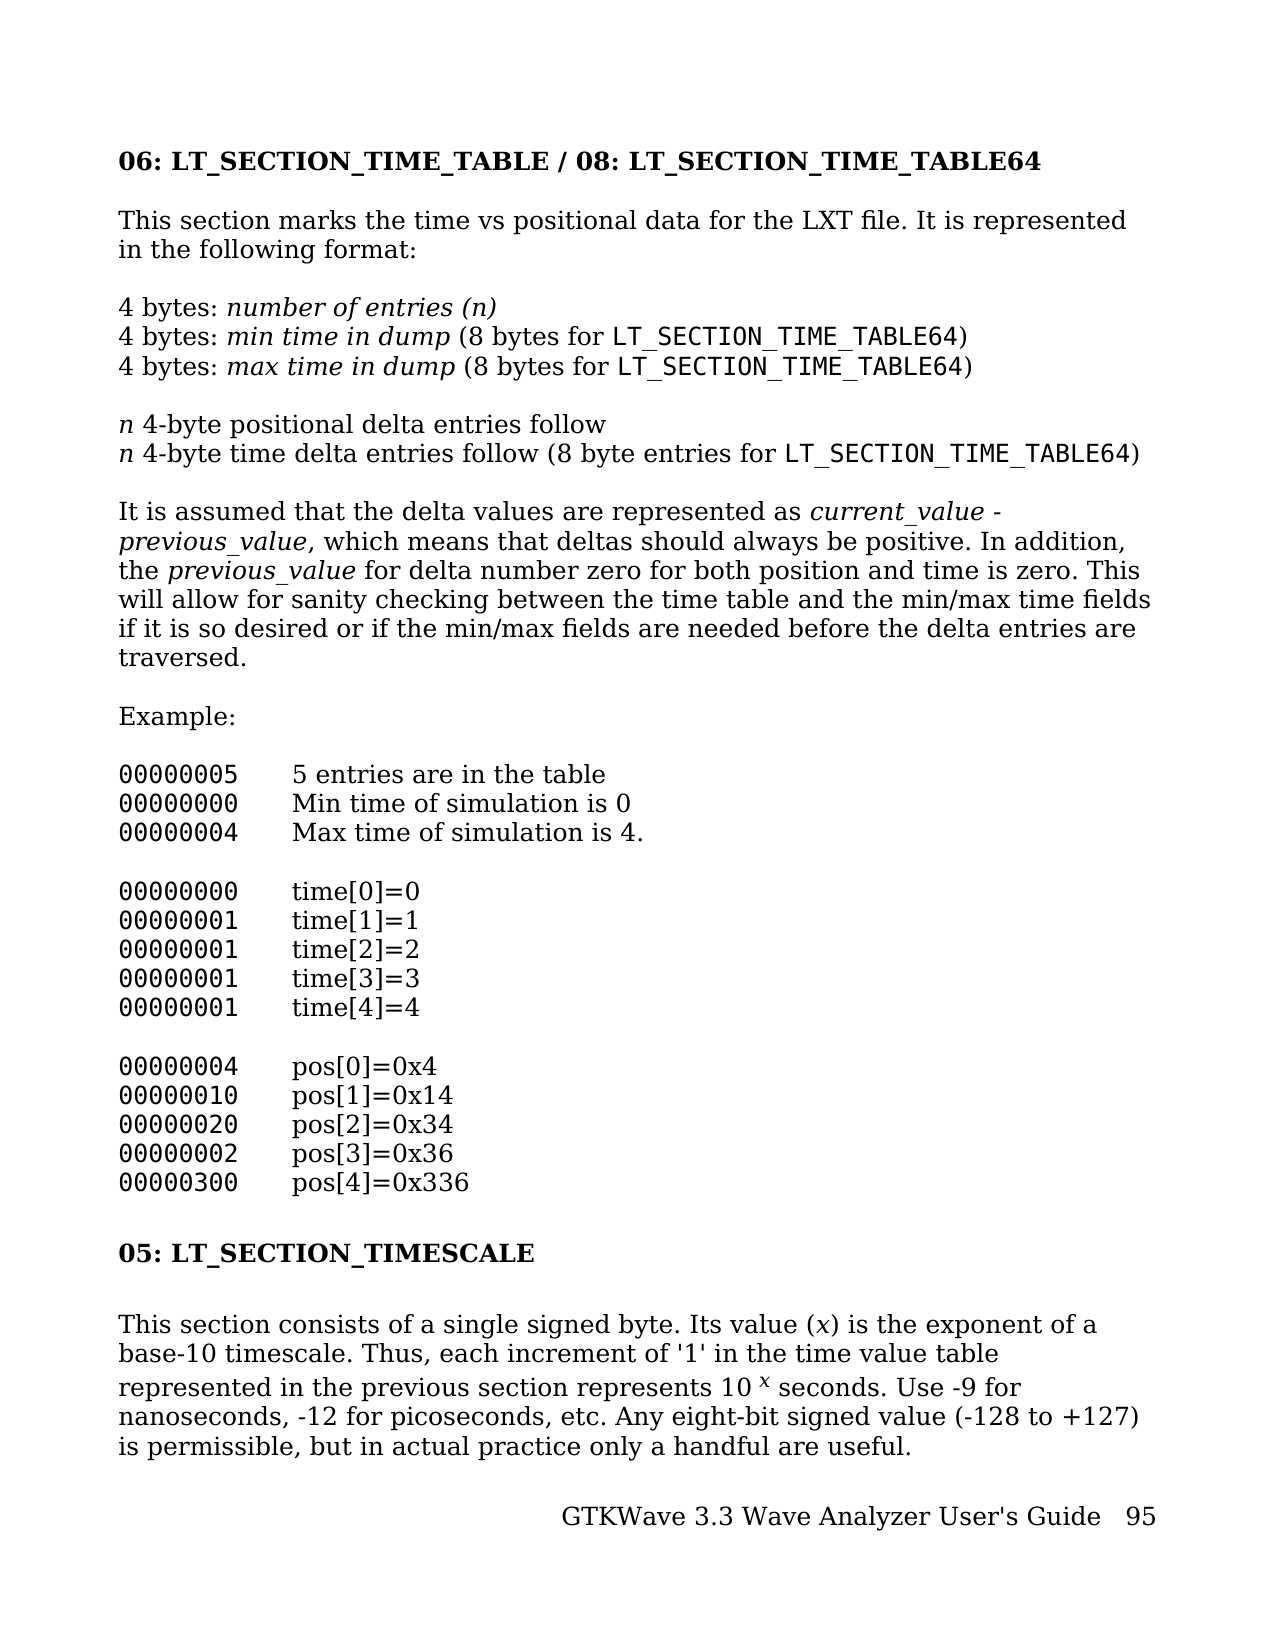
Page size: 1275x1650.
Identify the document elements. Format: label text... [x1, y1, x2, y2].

text 05: LT_SECTION_TIMESCALE [118, 1210, 1157, 1268]
text This section consists of a single signed byte. Its value (x) is the exponent of a base-10 timescale. Thus, each increment of '1' in the time value table represented in the previous section represents 10 x seconds. Use -9 for nanoseconds, -12 for picoseconds, etc. Any eight-bit signed value (-128 to +127) is permissible, but in actual practice only a handful are useful. [118, 1281, 1157, 1461]
text 06: LT_SECTION_TIME_TABLE / 08: LT_SECTION_TIME_TABLE64 This section marks the time vs positional data for the LXT file. It is represented in the following format: 4 bytes: number of entries (n) 4 bytes: min time in dump (8 bytes for LT_SECTION_TIME_TABLE64) 4 bytes: max time in dump (8 bytes for LT_SECTION_TIME_TABLE64) n 4-byte positional delta entries follow n 4-byte time delta entries follow (8 byte entries for LT_SECTION_TIME_TABLE64) It is assumed that the delta values are represented as current_value - previous_value, which means that deltas should always be positive. In addition, the previous_value for delta number zero for both position and time is zero. This will allow for sanity checking between the time table and the min/max time fields if it is so desired or if the min/max fields are needed before the delta entries are traversed. Example: 00000005 5 entries are in the table 00000000 Min time of simulation is 0 00000004 Max time of simulation is 4. 00000000 time[0]=0 00000001 time[1]=1 00000001 time[2]=2 00000001 time[3]=3 00000001 time[4]=4 00000004 pos[0]=0x4 00000010 pos[1]=0x14 00000020 pos[2]=0x34 00000002 pos[3]=0x36 00000300 pos[4]=0x336 [118, 118, 1157, 1197]
